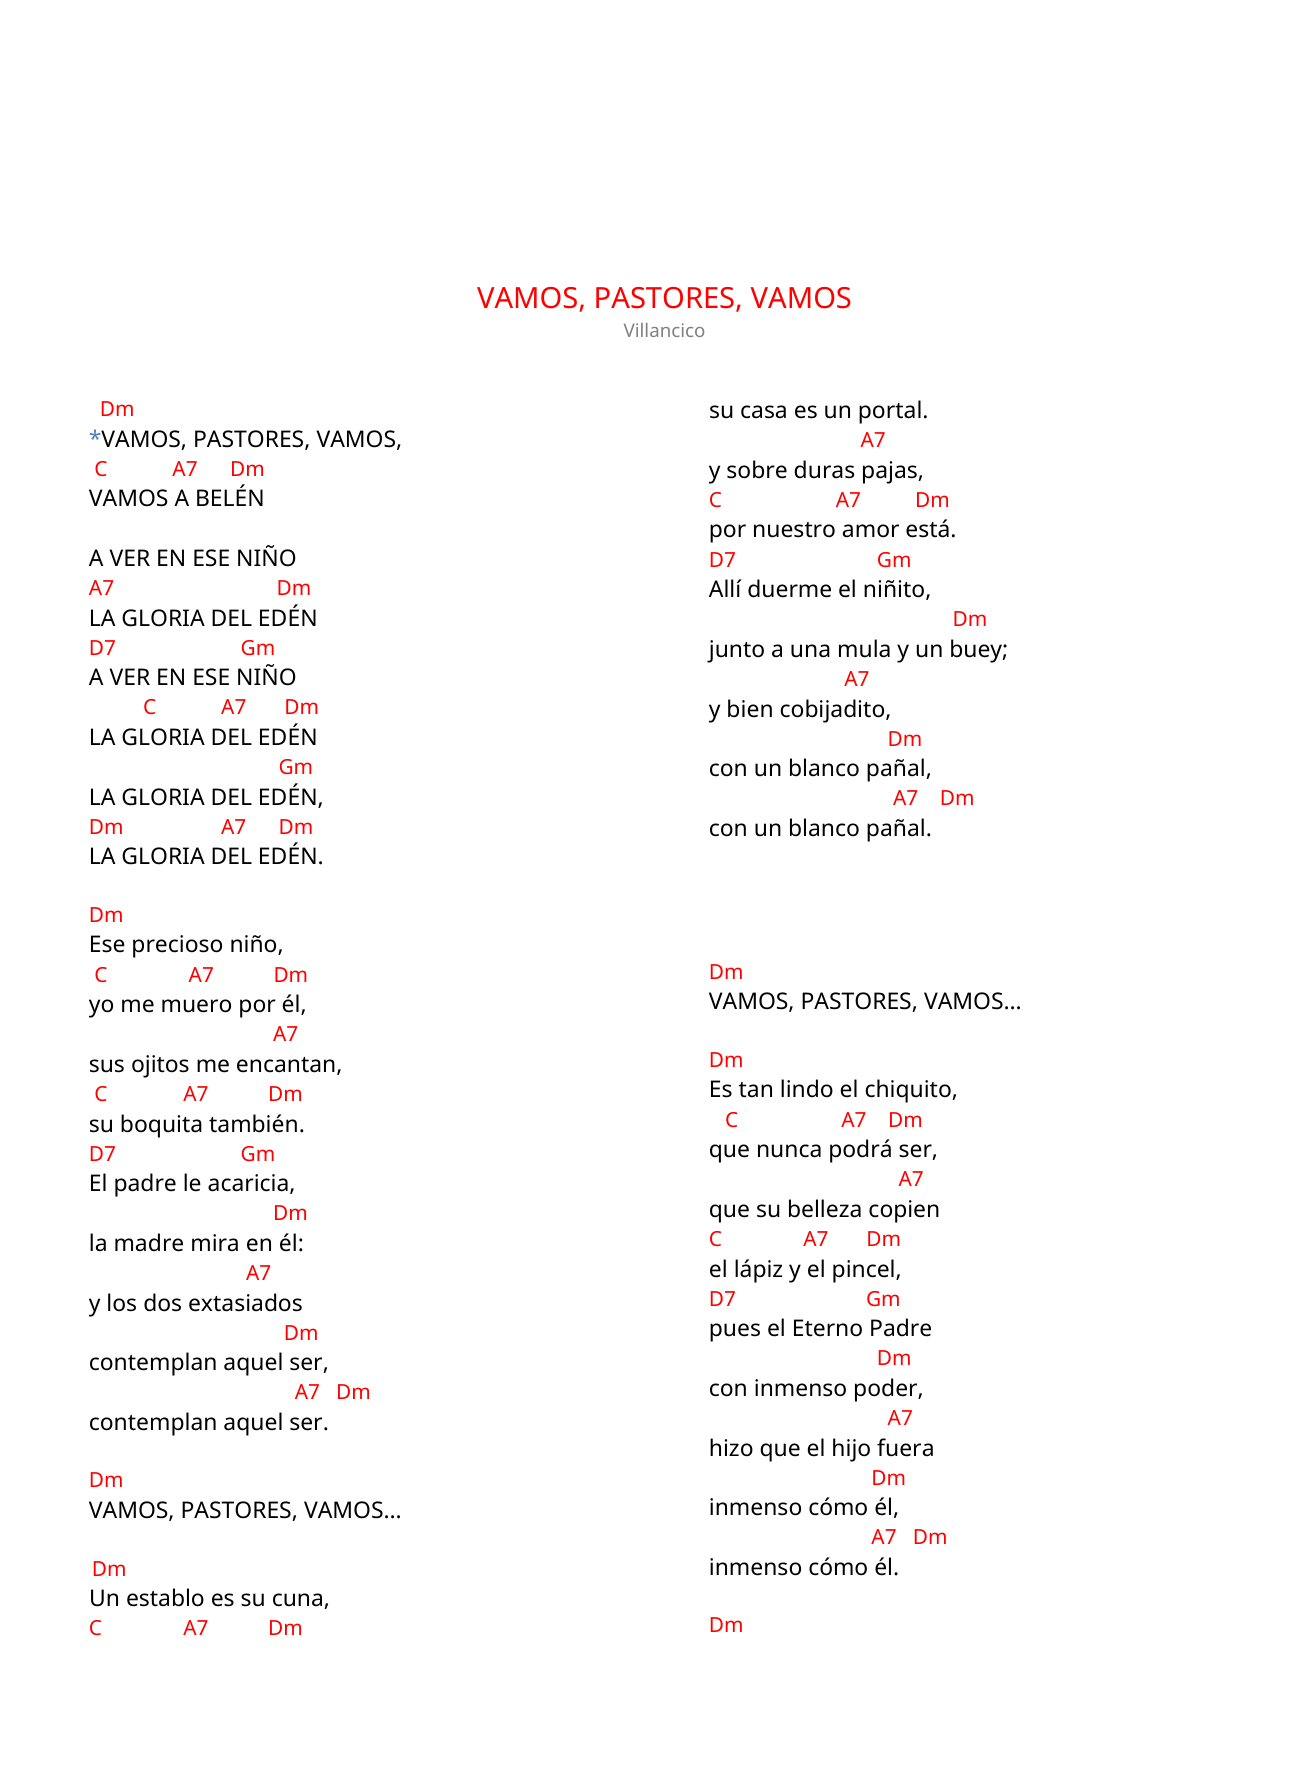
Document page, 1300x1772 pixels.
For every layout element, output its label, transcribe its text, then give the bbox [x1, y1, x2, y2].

text con inmenso poder, [709, 1372, 1240, 1403]
text A7 Dm [709, 783, 1240, 812]
text A7 [89, 1019, 620, 1048]
text Dm [709, 1343, 1240, 1372]
text C A7 Dm [709, 1224, 1240, 1252]
text A7 Dm [89, 573, 620, 602]
text C A7 Dm [89, 692, 620, 721]
text LA GLORIA DEL EDÉN [89, 602, 620, 633]
text A7 Dm [709, 1522, 1240, 1551]
text C A7 Dm [89, 1613, 620, 1642]
text contemplan aquel ser, [89, 1346, 620, 1377]
text *VAMOS, PASTORES, VAMOS, [89, 422, 620, 454]
text LA GLORIA DEL EDÉN, [89, 781, 620, 812]
text Dm [709, 1463, 1240, 1491]
text A7 [89, 1258, 620, 1287]
text VAMOS, PASTORES, VAMOS… [89, 1494, 620, 1525]
text Dm [89, 394, 620, 422]
text Dm [89, 1318, 620, 1346]
text VAMOS, PASTORES, VAMOS [89, 278, 1240, 317]
text Dm [59, 1554, 620, 1582]
text pues el Eterno Padre [709, 1312, 1240, 1343]
text por nuestro amor está. [709, 513, 1240, 545]
text Dm A7 Dm [89, 812, 620, 840]
text que su belleza copien [709, 1193, 1240, 1224]
text hizo que el hijo fuera [709, 1432, 1240, 1463]
text su casa es un portal. [679, 394, 1240, 425]
text Dm [709, 724, 1240, 752]
text LA GLORIA DEL EDÉN [89, 721, 620, 752]
text inmenso cómo él. [709, 1551, 1240, 1582]
text yo me muero por él, [89, 988, 620, 1019]
text la madre mira en él: [89, 1227, 620, 1258]
text que nunca podrá ser, [709, 1133, 1240, 1164]
text Dm [89, 1466, 620, 1494]
text y los dos extasiados [89, 1287, 620, 1318]
text Ese precioso niño, [89, 928, 620, 960]
text El padre le acaricia, [89, 1167, 620, 1198]
text Dm [709, 604, 1240, 633]
text C A7 Dm [709, 485, 1240, 513]
text C A7 Dm [89, 960, 620, 988]
text A7 [709, 1403, 1240, 1432]
text A7 [709, 425, 1240, 454]
text y bien cobijadito, [709, 692, 1240, 724]
text A7 Dm [89, 1377, 620, 1406]
text con un blanco pañal. [709, 812, 1240, 843]
text C A7 Dm [89, 454, 620, 482]
text D7 Gm [89, 1139, 620, 1167]
text Gm [89, 752, 620, 781]
text C A7 Dm [89, 1079, 620, 1107]
text A7 [709, 1164, 1240, 1193]
text Allí duerme el niñito, [709, 573, 1240, 604]
text Un establo es su cuna, [59, 1582, 620, 1613]
text A VER EN ESE NIÑO [89, 542, 620, 573]
text inmenso cómo él, [709, 1491, 1240, 1522]
text Villancico [89, 317, 1240, 343]
text Dm [709, 1045, 1240, 1073]
text el lápiz y el pincel, [709, 1252, 1240, 1284]
text A7 [709, 664, 1240, 692]
text Dm [709, 1611, 1240, 1639]
text D7 Gm [709, 1284, 1240, 1312]
text sus ojitos me encantan, [89, 1048, 620, 1079]
text Dm [89, 900, 620, 928]
text LA GLORIA DEL EDÉN. [89, 840, 620, 872]
text VAMOS A BELÉN [89, 482, 620, 513]
text Es tan lindo el chiquito, [709, 1073, 1240, 1105]
text D7 Gm [89, 633, 620, 661]
text contemplan aquel ser. [89, 1406, 620, 1437]
text A VER EN ESE NIÑO [89, 661, 620, 692]
text D7 Gm [709, 545, 1240, 573]
text C A7 Dm [709, 1105, 1240, 1133]
text y sobre duras pajas, [709, 454, 1240, 485]
text Dm [89, 1198, 620, 1227]
text VAMOS, PASTORES, VAMOS… [709, 985, 1240, 1017]
text su boquita también. [89, 1107, 620, 1139]
text junto a una mula y un buey; [709, 633, 1240, 664]
text con un blanco pañal, [709, 752, 1240, 783]
text Dm [709, 957, 1240, 985]
